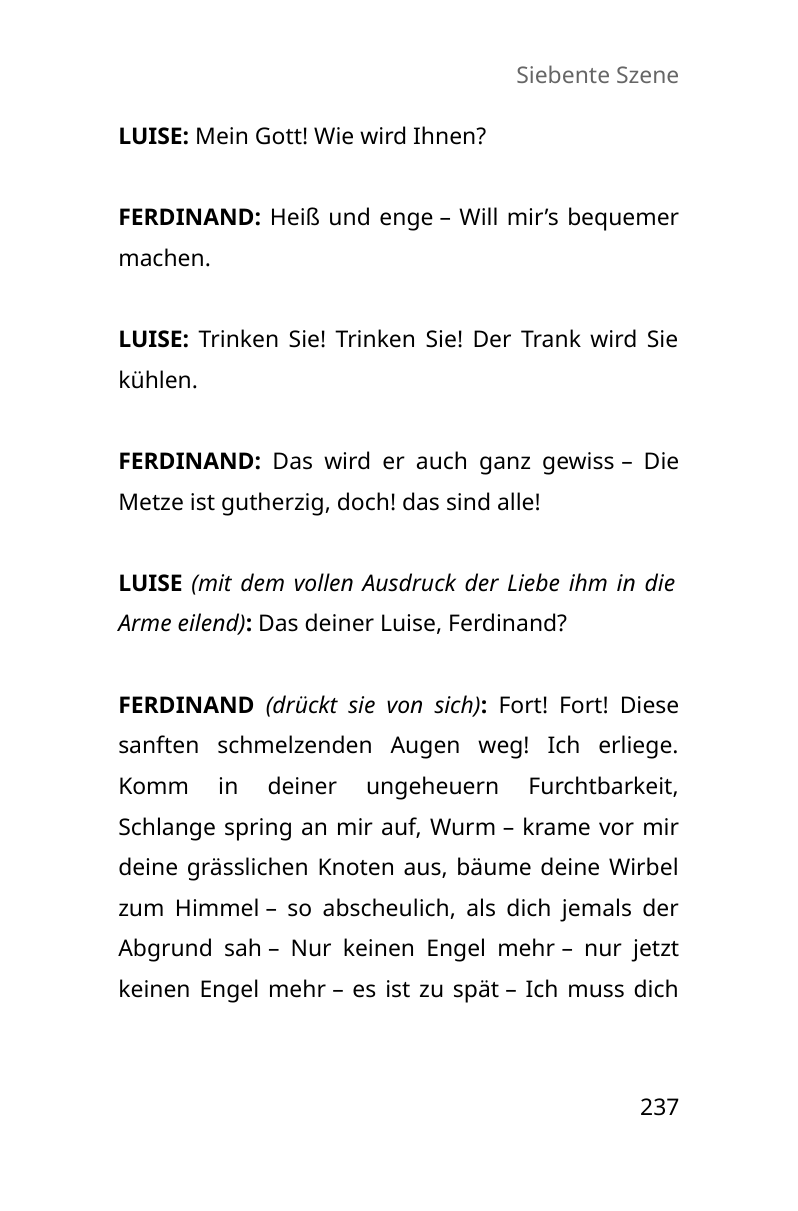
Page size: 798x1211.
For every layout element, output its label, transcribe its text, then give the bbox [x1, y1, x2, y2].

text FERDINAND: Heiß und enge – Will mir’s bequemer machen. [118, 172, 679, 273]
text LUISE: Mein Gott! Wie wird Ihnen? [118, 120, 679, 151]
text FERDINAND (drückt sie von sich): Fort! Fort! Diese sanften schmelzenden Augen weg! Ich erliege. Komm in deiner ungeheuern Furchtbarkeit, Schlange spring an mir auf, Wurm – krame vor mir deine grässlichen Knoten aus, bäume deine Wirbel zum Himmel – so abscheulich, als dich jemals der Abgrund sah – Nur keinen Engel mehr – nur jetzt keinen Engel mehr – es ist zu spät – Ich muss dich [118, 660, 679, 1004]
text LUISE (mit dem vollen Ausdruck der Liebe ihm in die Arme eilend): Das deiner Luise, Ferdinand? [118, 538, 679, 638]
text FERDINAND: Das wird er auch ganz gewiss – Die Metze ist gutherzig, doch! das sind alle! [118, 416, 679, 517]
text LUISE: Trinken Sie! Trinken Sie! Der Trank wird Sie kühlen. [118, 294, 679, 395]
